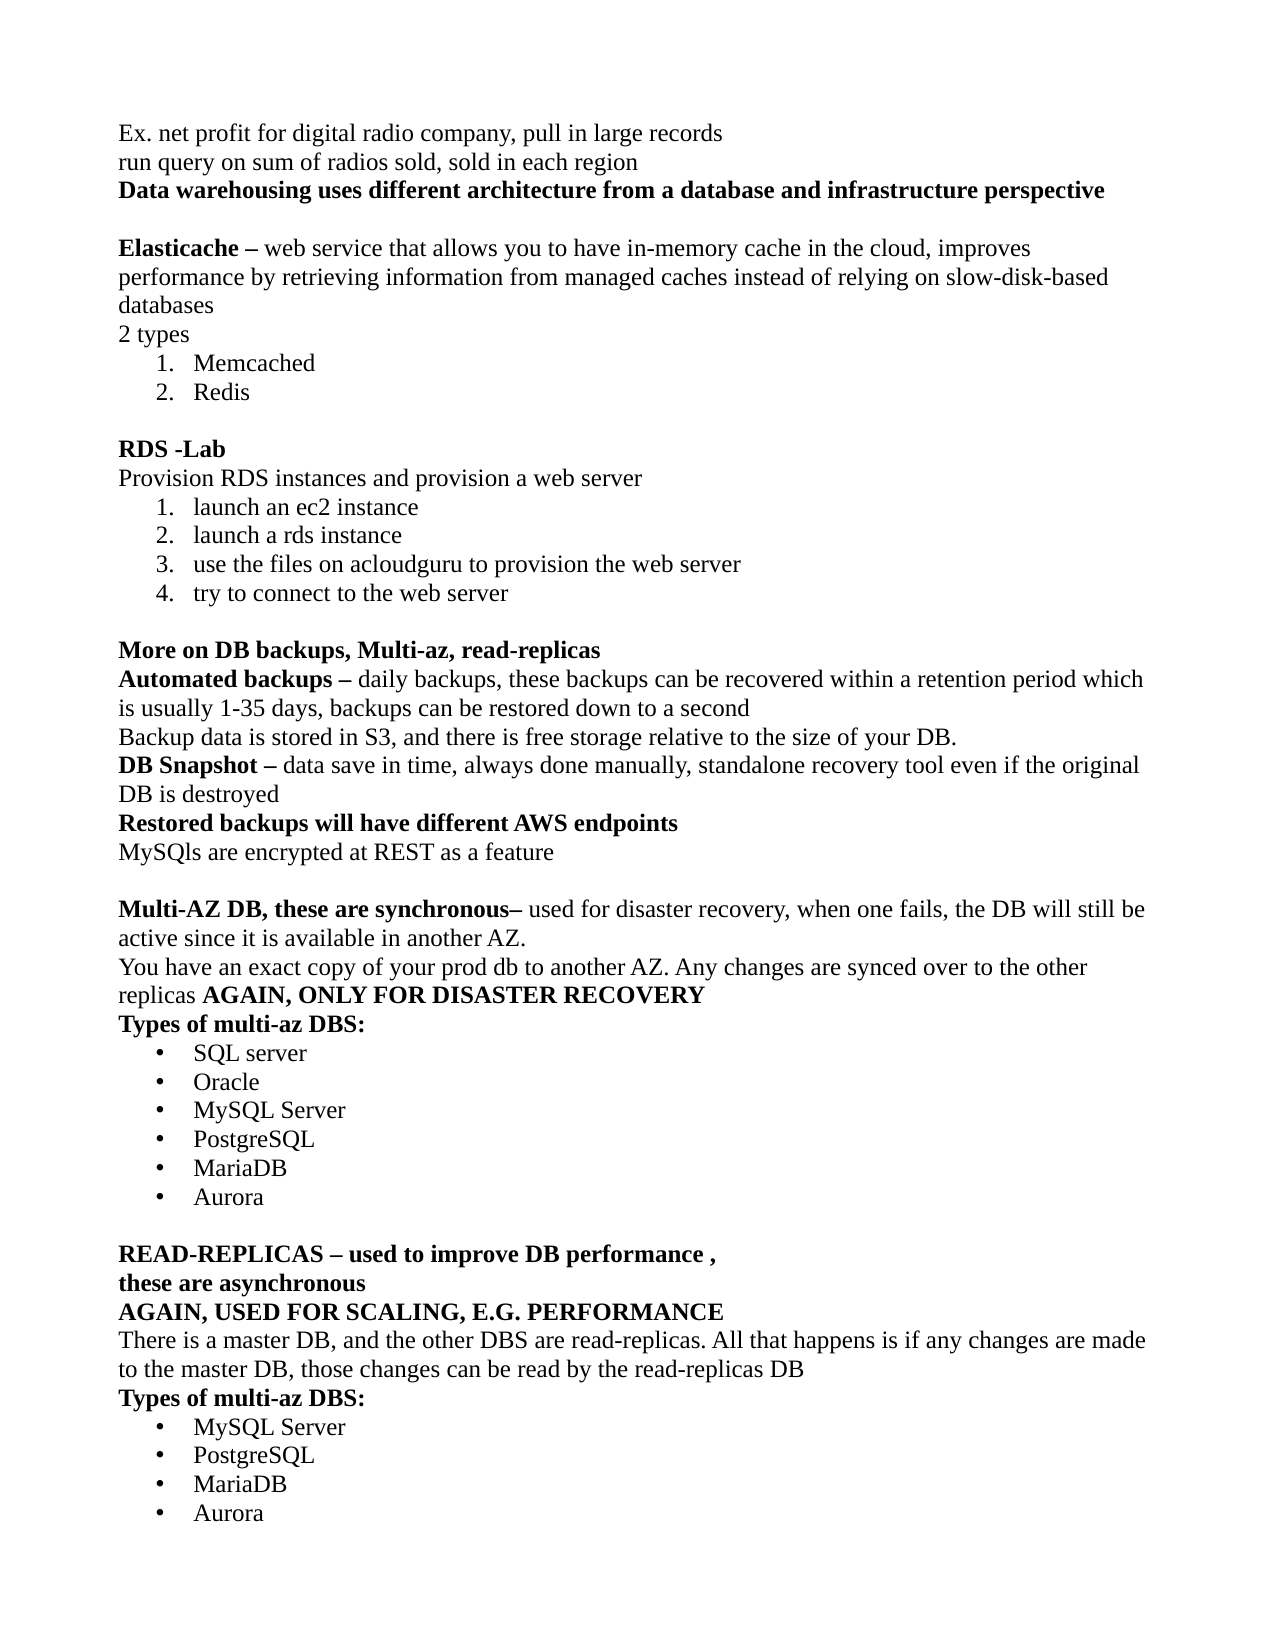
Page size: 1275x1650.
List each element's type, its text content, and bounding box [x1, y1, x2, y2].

list Redis [156, 377, 1157, 406]
list launch a rds instance [156, 521, 1157, 549]
list PostgreSQL [156, 1124, 1157, 1153]
list PostgreSQL [156, 1441, 1157, 1469]
list Memcached [156, 348, 1157, 377]
text AGAIN, USED FOR SCALING, E.G. PERFORMANCE [118, 1297, 1157, 1326]
text Automated backups – daily backups, these backups can be recovered within a retention period which is usually 1-35 days, backups can be restored down to a second [118, 664, 1157, 722]
text run query on sum of radios sold, sold in each region [118, 147, 1157, 176]
text RDS -Lab [118, 434, 1157, 463]
list launch an ec2 instance [156, 492, 1157, 521]
list use the files on acloudguru to provision the web server [156, 549, 1157, 578]
text 2 types [118, 319, 1157, 348]
text Types of multi-az DBS: [118, 1009, 1157, 1038]
list Oracle [156, 1067, 1157, 1096]
text Data warehousing uses different architecture from a database and infrastructure perspective [118, 176, 1157, 204]
list MariaDB [156, 1469, 1157, 1498]
text Restored backups will have different AWS endpoints [118, 808, 1157, 837]
list try to connect to the web server [156, 578, 1157, 607]
text There is a master DB, and the other DBS are read-replicas. All that happens is if any changes are made to the master DB, those changes can be read by the read-replicas DB [118, 1326, 1157, 1383]
list MySQL Server [156, 1412, 1157, 1441]
text More on DB backups, Multi-az, read-replicas [118, 636, 1157, 664]
list MySQL Server [156, 1096, 1157, 1124]
text Types of multi-az DBS: [118, 1383, 1157, 1412]
text Multi-AZ DB, these are synchronous– used for disaster recovery, when one fails, the DB will still be active since it is available in another AZ. [118, 894, 1157, 952]
text Ex. net profit for digital radio company, pull in large records [118, 118, 1157, 147]
list Aurora [156, 1498, 1157, 1527]
text these are asynchronous [118, 1268, 1157, 1297]
text Backup data is stored in S3, and there is free storage relative to the size of your DB. [118, 722, 1157, 751]
list SQL server [156, 1038, 1157, 1067]
list MariaDB [156, 1153, 1157, 1182]
list Aurora [156, 1182, 1157, 1211]
text DB Snapshot – data save in time, always done manually, standalone recovery tool even if the original DB is destroyed [118, 751, 1157, 808]
text Elasticache – web service that allows you to have in-memory cache in the cloud, improves performance by retrieving information from managed caches instead of relying on slow-disk-based databases [118, 233, 1157, 319]
text READ-REPLICAS – used to improve DB performance , [118, 1239, 1157, 1268]
text You have an exact copy of your prod db to another AZ. Any changes are synced over to the other replicas AGAIN, ONLY FOR DISASTER RECOVERY [118, 952, 1157, 1009]
text Provision RDS instances and provision a web server [118, 463, 1157, 492]
text MySQls are encrypted at REST as a feature [118, 837, 1157, 866]
